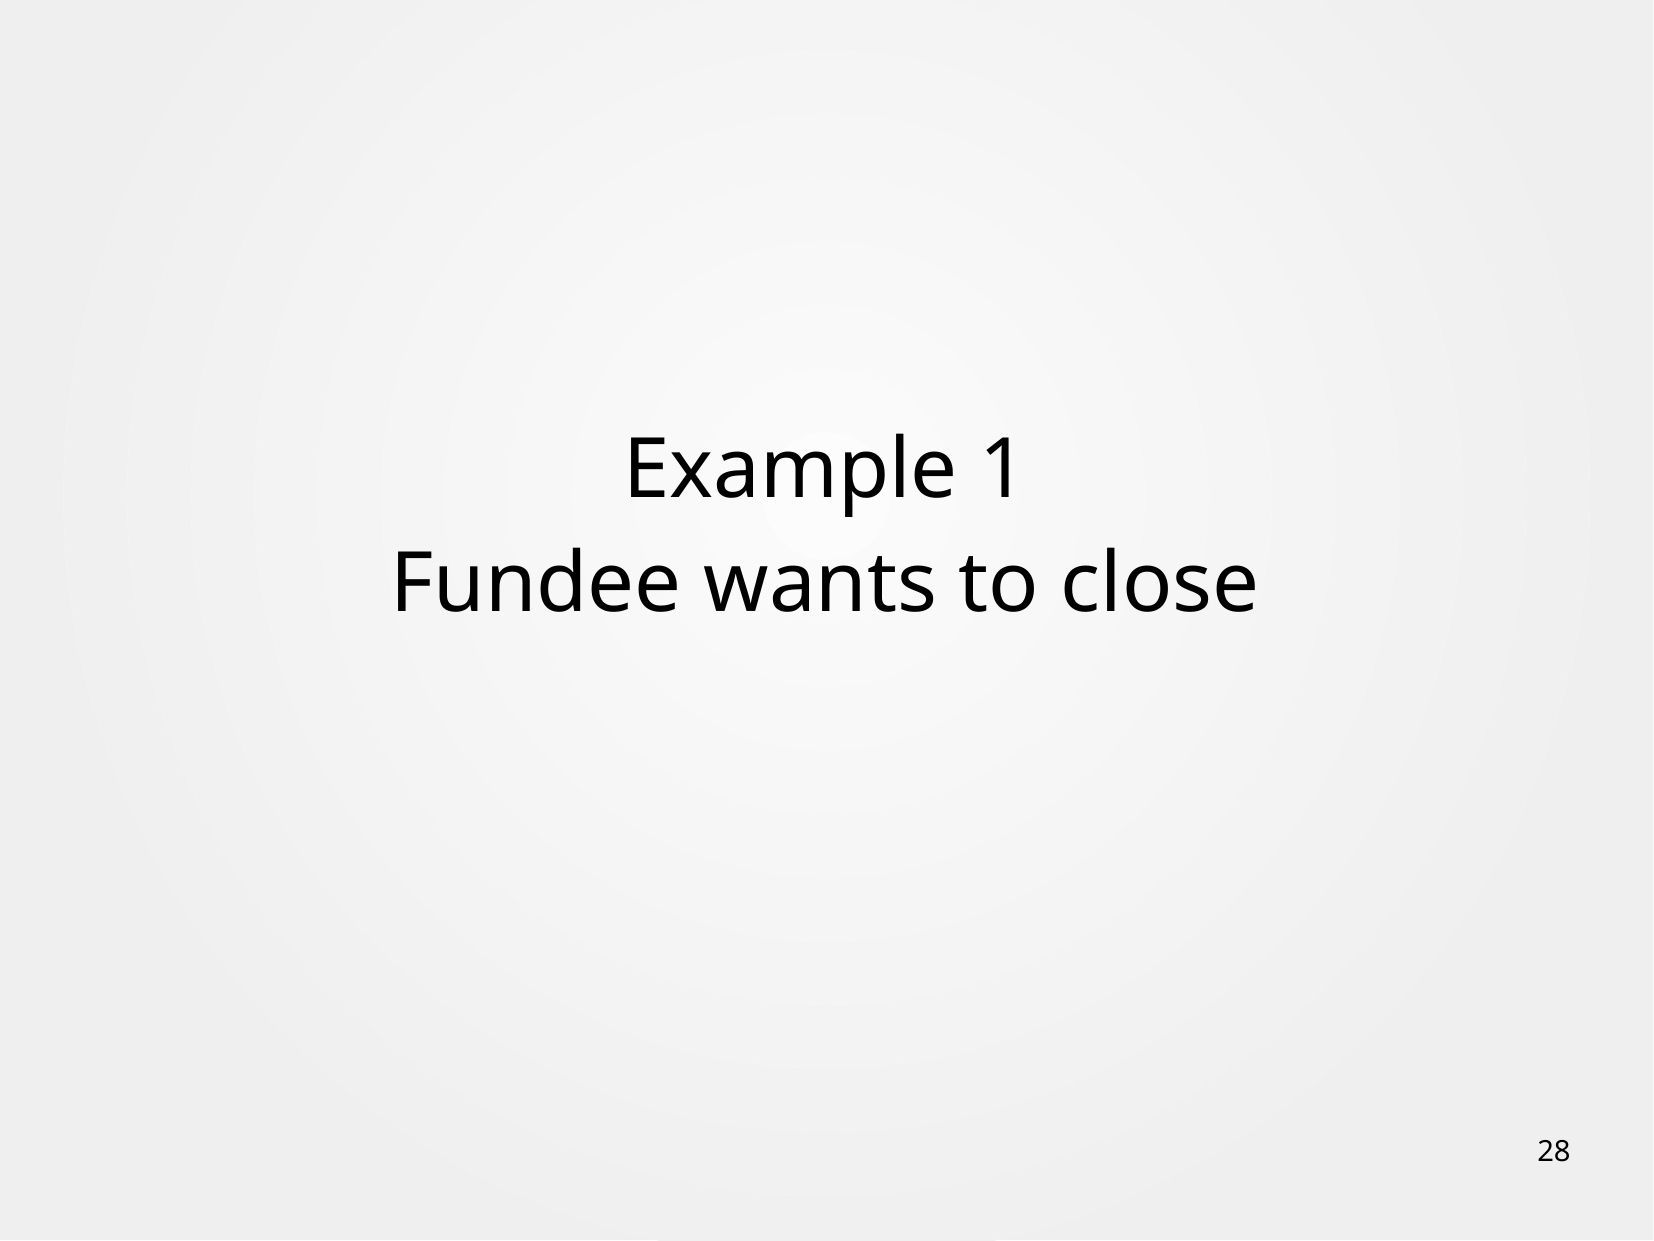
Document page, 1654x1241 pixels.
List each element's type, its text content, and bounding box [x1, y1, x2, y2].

subtitle Example 1 Fundee wants to close [390, 408, 1264, 636]
